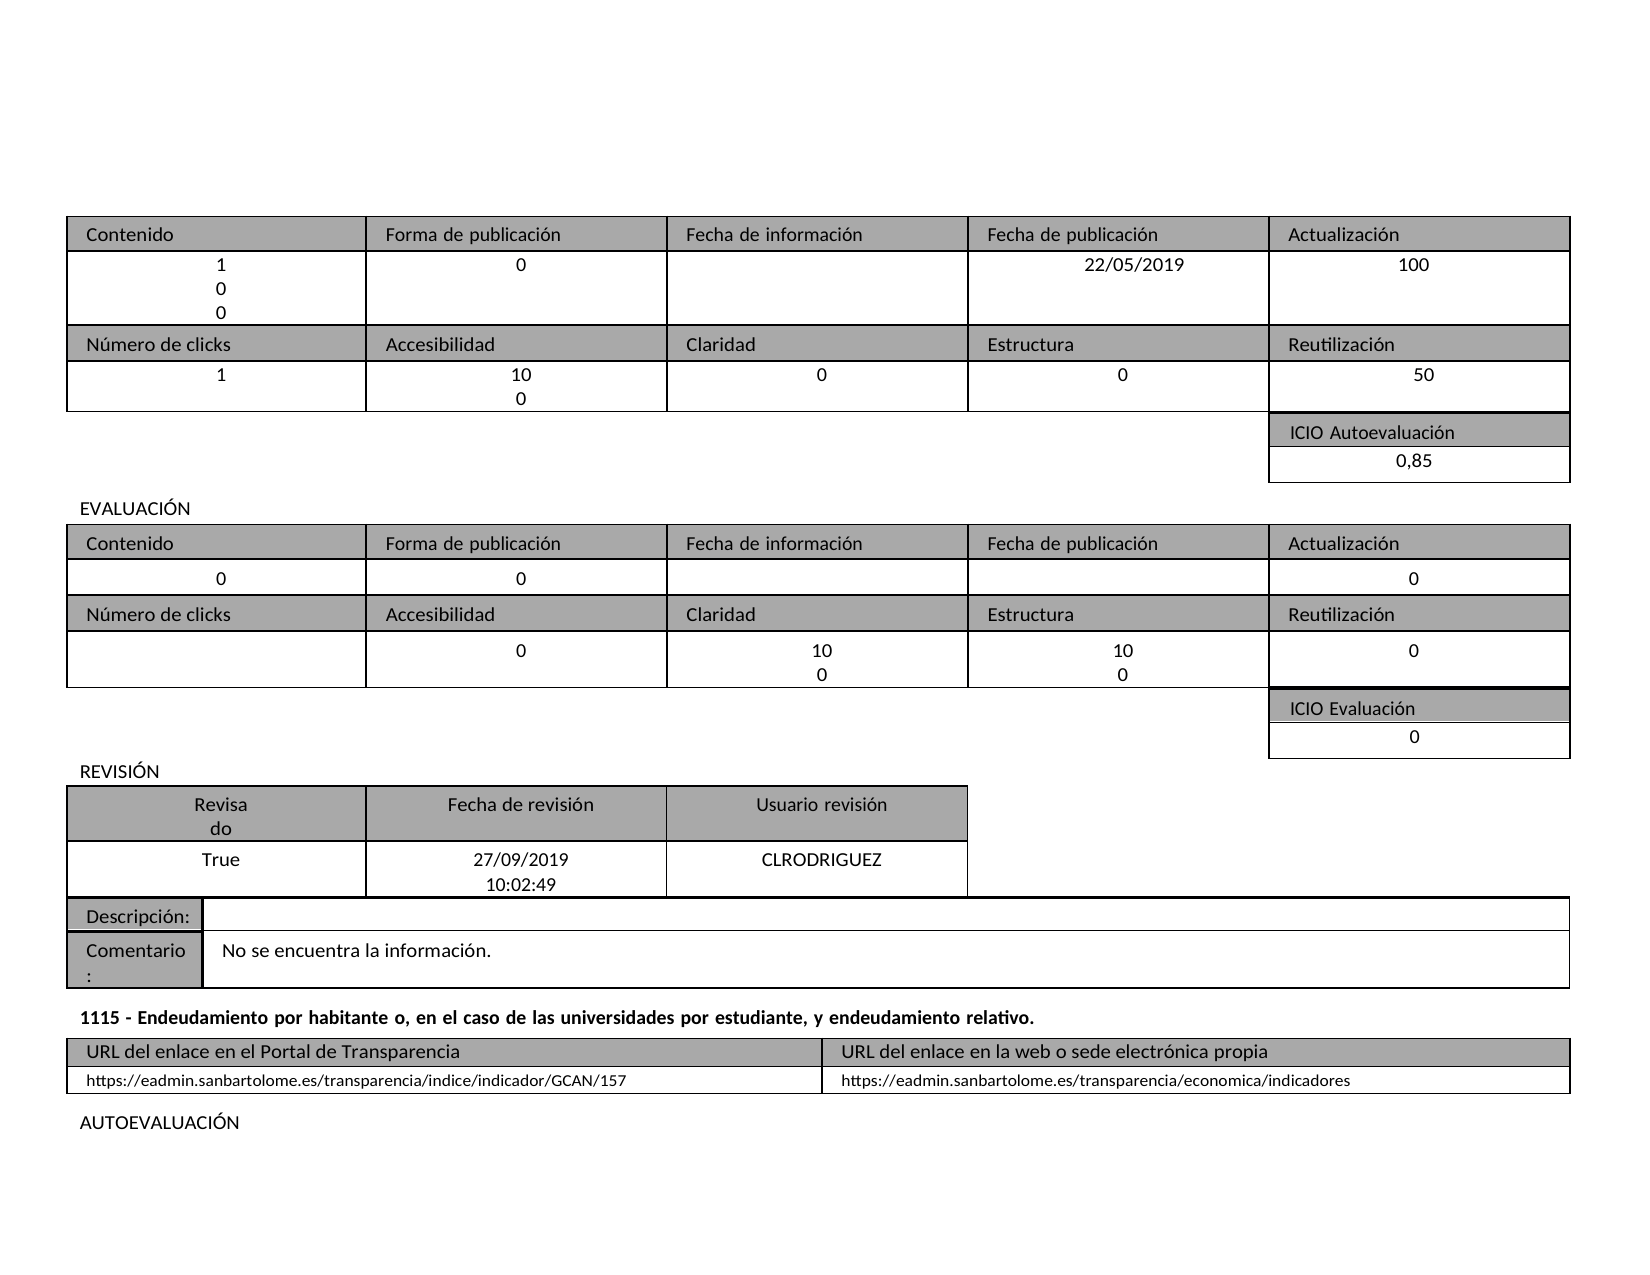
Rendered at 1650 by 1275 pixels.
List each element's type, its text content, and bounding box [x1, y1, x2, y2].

table_header URL del enlace en la web o sede electrónica propia [823, 1039, 1569, 1066]
table_cell [668, 560, 967, 594]
table_cell 0 [1270, 560, 1569, 594]
table_cell 0,85 [1270, 447, 1569, 482]
text EVALUACIÓN [79, 496, 1594, 520]
table_cell Claridad [668, 596, 967, 630]
table_cell 0 [1270, 723, 1569, 757]
table_cell [67, 412, 1268, 482]
table_cell [204, 899, 1569, 929]
table_cell 0 [367, 560, 666, 594]
table_cell ICIO Evaluación [1270, 690, 1569, 721]
table_cell CLRODRIGUEZ [667, 842, 967, 896]
table_cell Estructura [969, 326, 1268, 360]
table_cell 0 [1270, 632, 1569, 686]
table_cell 0 [367, 252, 666, 324]
table_cell Comentario: [68, 933, 201, 987]
table_header Usuario revisión [667, 787, 967, 840]
table_cell 100 [969, 632, 1268, 686]
table_cell 100 [367, 362, 666, 411]
table_cell 100 [68, 252, 365, 324]
table_cell https://eadmin.sanbartolome.es/transparencia/economica/indicadores [823, 1067, 1569, 1092]
table_cell 50 [1270, 362, 1569, 411]
table_cell Descripción: [68, 899, 201, 929]
table_cell True [68, 842, 365, 896]
table_header URL del enlace en el Portal de Transparencia [68, 1039, 821, 1066]
table_header Actualización [1270, 217, 1569, 250]
table_cell Reutilización [1270, 326, 1569, 360]
table_header Contenido [68, 217, 365, 250]
table_cell 0 [668, 362, 967, 411]
table_header [968, 785, 1569, 896]
table_cell Número de clicks [68, 596, 365, 630]
table_header Fecha de información [668, 217, 967, 250]
table_cell [668, 252, 967, 324]
table_cell 0 [68, 560, 365, 594]
table_header Revisado [68, 787, 365, 840]
table_cell Accesibilidad [367, 326, 666, 360]
table_cell [969, 560, 1268, 594]
table_cell 27/09/2019 10:02:49 [367, 842, 666, 896]
table_cell Estructura [969, 596, 1268, 630]
table_cell ICIO Autoevaluación [1270, 414, 1569, 446]
table_cell 22/05/2019 [969, 252, 1268, 324]
text AUTOEVALUACIÓN [79, 1110, 1594, 1134]
table_cell Reutilización [1270, 596, 1569, 630]
table_header Actualización [1270, 525, 1569, 558]
table_cell No se encuentra la información. [204, 931, 1569, 987]
table_header Fecha de información [668, 525, 967, 558]
table_header Fecha de publicación [969, 217, 1268, 250]
table_header Contenido [68, 525, 365, 558]
table_cell 0 [367, 632, 666, 686]
table_cell [68, 632, 365, 686]
table_header Forma de publicación [367, 217, 666, 250]
table_header Fecha de revisión [367, 787, 666, 840]
table_cell Claridad [668, 326, 967, 360]
table_cell Accesibilidad [367, 596, 666, 630]
table_cell [67, 688, 1268, 757]
table_cell https://eadmin.sanbartolome.es/transparencia/indice/indicador/GCAN/157 [68, 1067, 821, 1092]
table_header Forma de publicación [367, 525, 666, 558]
table_header Fecha de publicación [969, 525, 1268, 558]
table_cell 1 [68, 362, 365, 411]
table_cell 0 [969, 362, 1268, 411]
text REVISIÓN [79, 759, 1594, 783]
table_cell 100 [668, 632, 967, 686]
table_cell 100 [1270, 252, 1569, 324]
table_cell Número de clicks [68, 326, 365, 360]
text 1115 - Endeudamiento por habitante o, en el caso de las universidades por estudiante, y endeudamiento relativo. [79, 1005, 1594, 1029]
